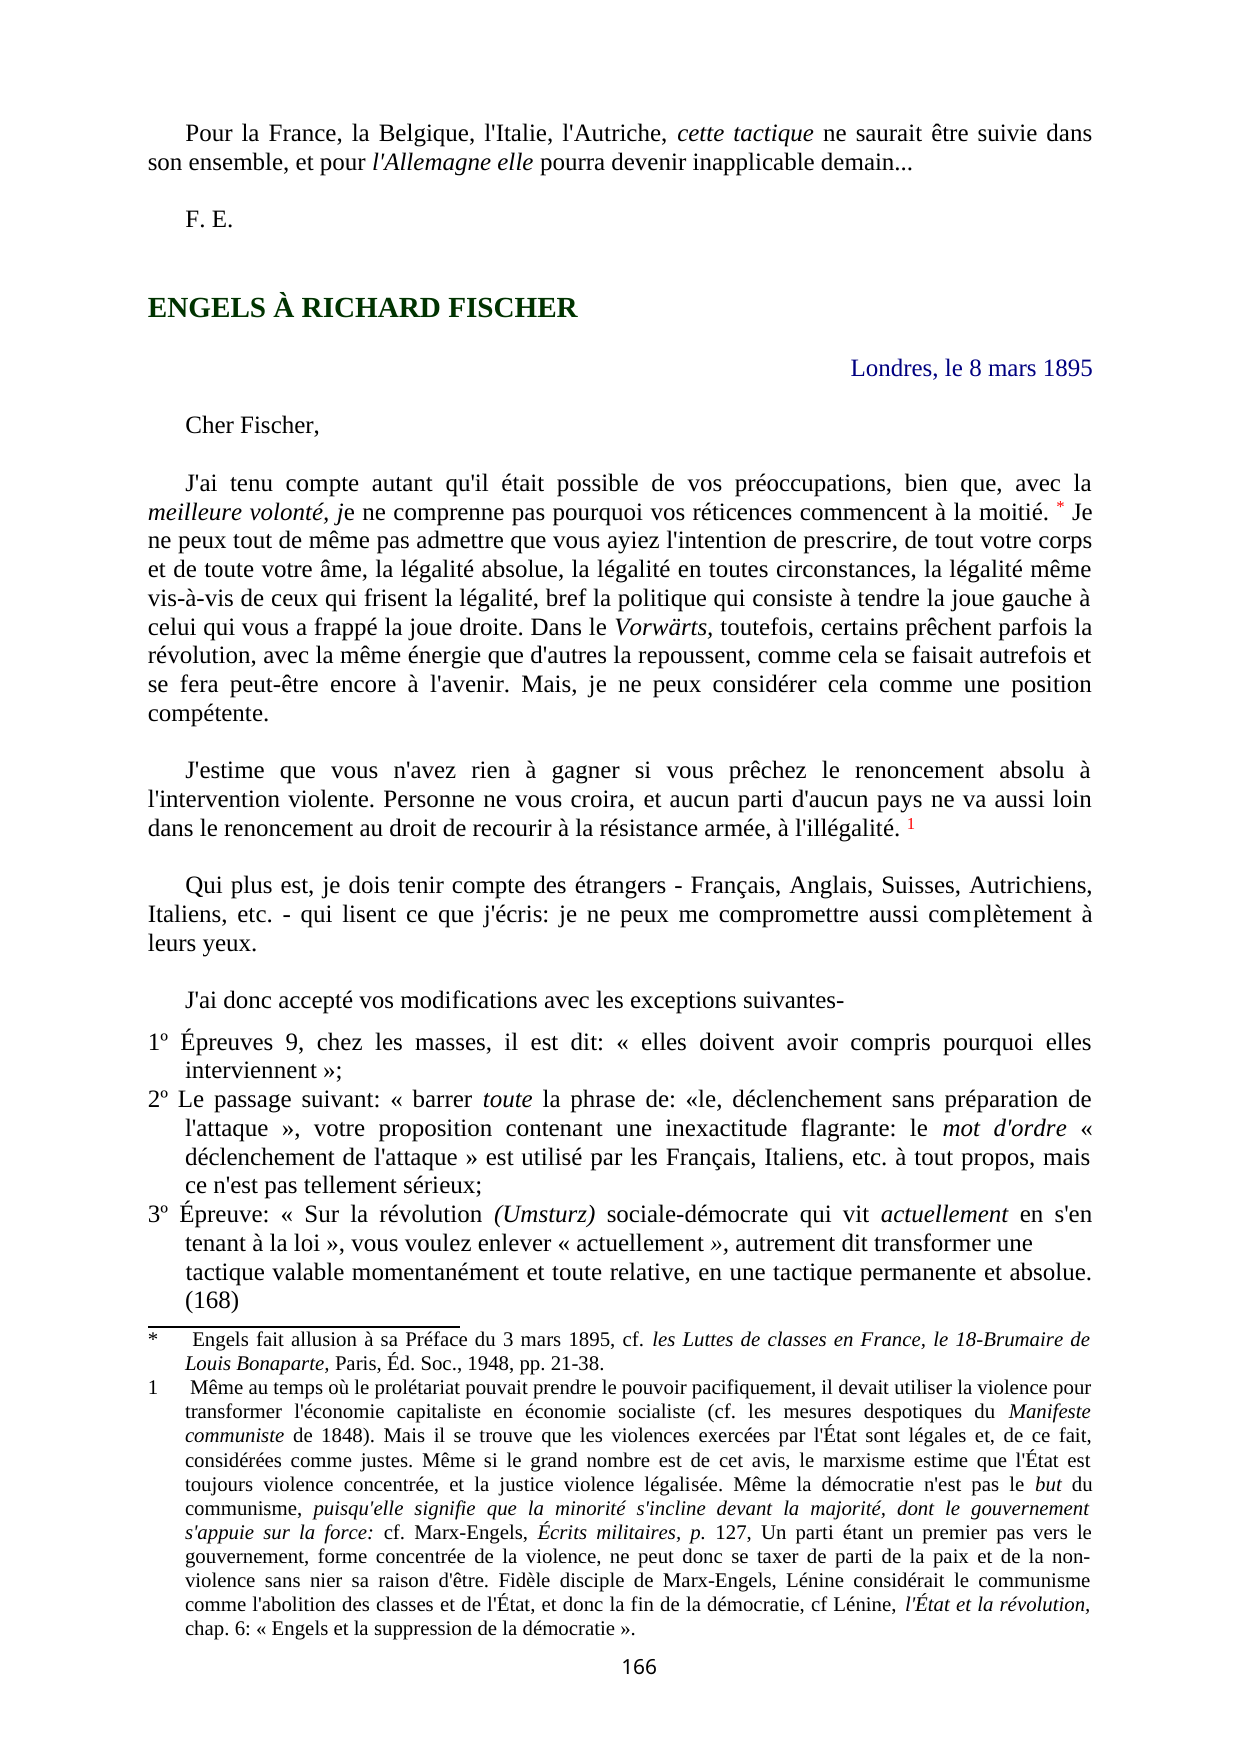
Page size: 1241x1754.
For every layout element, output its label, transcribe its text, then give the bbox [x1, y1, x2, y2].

text tactique valable momentané­ment et toute relative, en une tactique permanente et absolue. (168) [148, 1257, 1093, 1314]
text Même au temps où le prolétariat pouvait prendre le pouvoir pacifiquement, il devait utiliser la violence pour transformer l'économie capitaliste en économie socialiste (cf. les mesures despotiques du Manifeste communiste de 1848). Mais il se trouve que les violences exercées par l'État sont légales et, de ce fait, considérées comme justes. Même si le grand nombre est de cet avis, le marxisme estime que l'État est toujours violence concentrée, et la justice violence légali­sée. Même la démocratie n'est pas le but du communisme, puisqu'elle signifie que la minorité s'incline devant la majorité, dont le gouvernement s'appuie sur la force: cf. Marx-Engels, Écrits militaires, p. 127, Un parti étant un premier pas vers le gouvernement, forme concentrée de la violence, ne peut donc se taxer de parti de la paix et de la non-violence sans nier sa raison d'être. Fidèle disciple de Marx-Engels, Lénine considérait le communisme comme l'abolition des classes et de l'État, et donc la fin de la démocratie, cf Lénine, l'État et la révolution, chap. 6: « Engels et la suppression de la démocratie ». [148, 1375, 1093, 1640]
text Pour la France, la Belgique, l'Italie, l'Autriche, cette tactique ne saurait être suivie dans son ensemble, et pour l'Allemagne elle pourra devenir inapplicable demain... [148, 118, 1093, 176]
text J'ai tenu compte autant qu'il était possible de vos préoccupations, bien que, avec la meilleure volonté, je ne comprenne pas pourquoi vos réticences commencent à la moitié. Je ne peux tout de même pas admettre que vous ayiez l'intention de pres­crire, de tout votre corps et de toute votre âme, la légalité absolue, la légalité en toutes circonstances, la légalité même vis-à-vis de ceux qui frisent la légalité, bref la politique qui consiste à tendre la joue gauche à celui qui vous a frappé la joue droite. Dans le Vorwärts, toutefois, certains prêchent parfois la révolution, avec la même énergie que d'autres la repoussent, comme cela se faisait autrefois et se fera peut-être encore à l'avenir. Mais, je ne peux considérer cela comme une position compétente. [148, 468, 1093, 727]
text J'estime que vous n'avez rien à gagner si vous prêchez le renoncement absolu à l'intervention violente. Personne ne vous croira, et aucun parti d'aucun pays ne va aussi loin dans le renoncement au droit de recourir à la résistance armée, à l'illégalité. [148, 755, 1093, 842]
text Engels fait allusion à sa Préface du 3 mars 1895, cf. les Luttes de classes en France, le 18-Brumaire de Louis Bonaparte, Paris, Éd. Soc., 1948, pp. 21-38. [148, 1327, 1093, 1375]
text 1º Épreuves 9, chez les masses, il est dit: « elles doivent avoir compris pourquoi elles intervien­nent »; [148, 1027, 1093, 1084]
text 3º Épreuve: « Sur la révolution (Umsturz) sociale-démocrate qui vit actuellement en s'en tenant à la loi », vous voulez enlever « actuellement », autrement dit transformer une [148, 1199, 1093, 1257]
text F. E. [148, 204, 1093, 233]
text ENGELS À RICHARD FISCHER [148, 291, 1093, 324]
text Cher Fischer, [148, 410, 1093, 439]
text J'ai donc accepté vos modifications avec les exceptions suivantes- [148, 985, 1093, 1014]
text Qui plus est, je dois tenir compte des étrangers - Français, Anglais, Suisses, Autri­chiens, Italiens, etc. - qui lisent ce que j'écris: je ne peux me compromettre aussi com­plè­tement à leurs yeux. [148, 870, 1093, 957]
text 2º Le passage suivant: « barrer toute la phrase de: «le, déclenchement sans préparation de l'attaque », votre proposition contenant une inexactitude flagrante: le mot d'ordre « déclenchement de l'attaque » est utilisé par les Français, Italiens, etc. à tout propos, mais ce n'est pas tellement sérieux; [148, 1084, 1093, 1199]
text Londres, le 8 mars 1895 [148, 353, 1093, 382]
